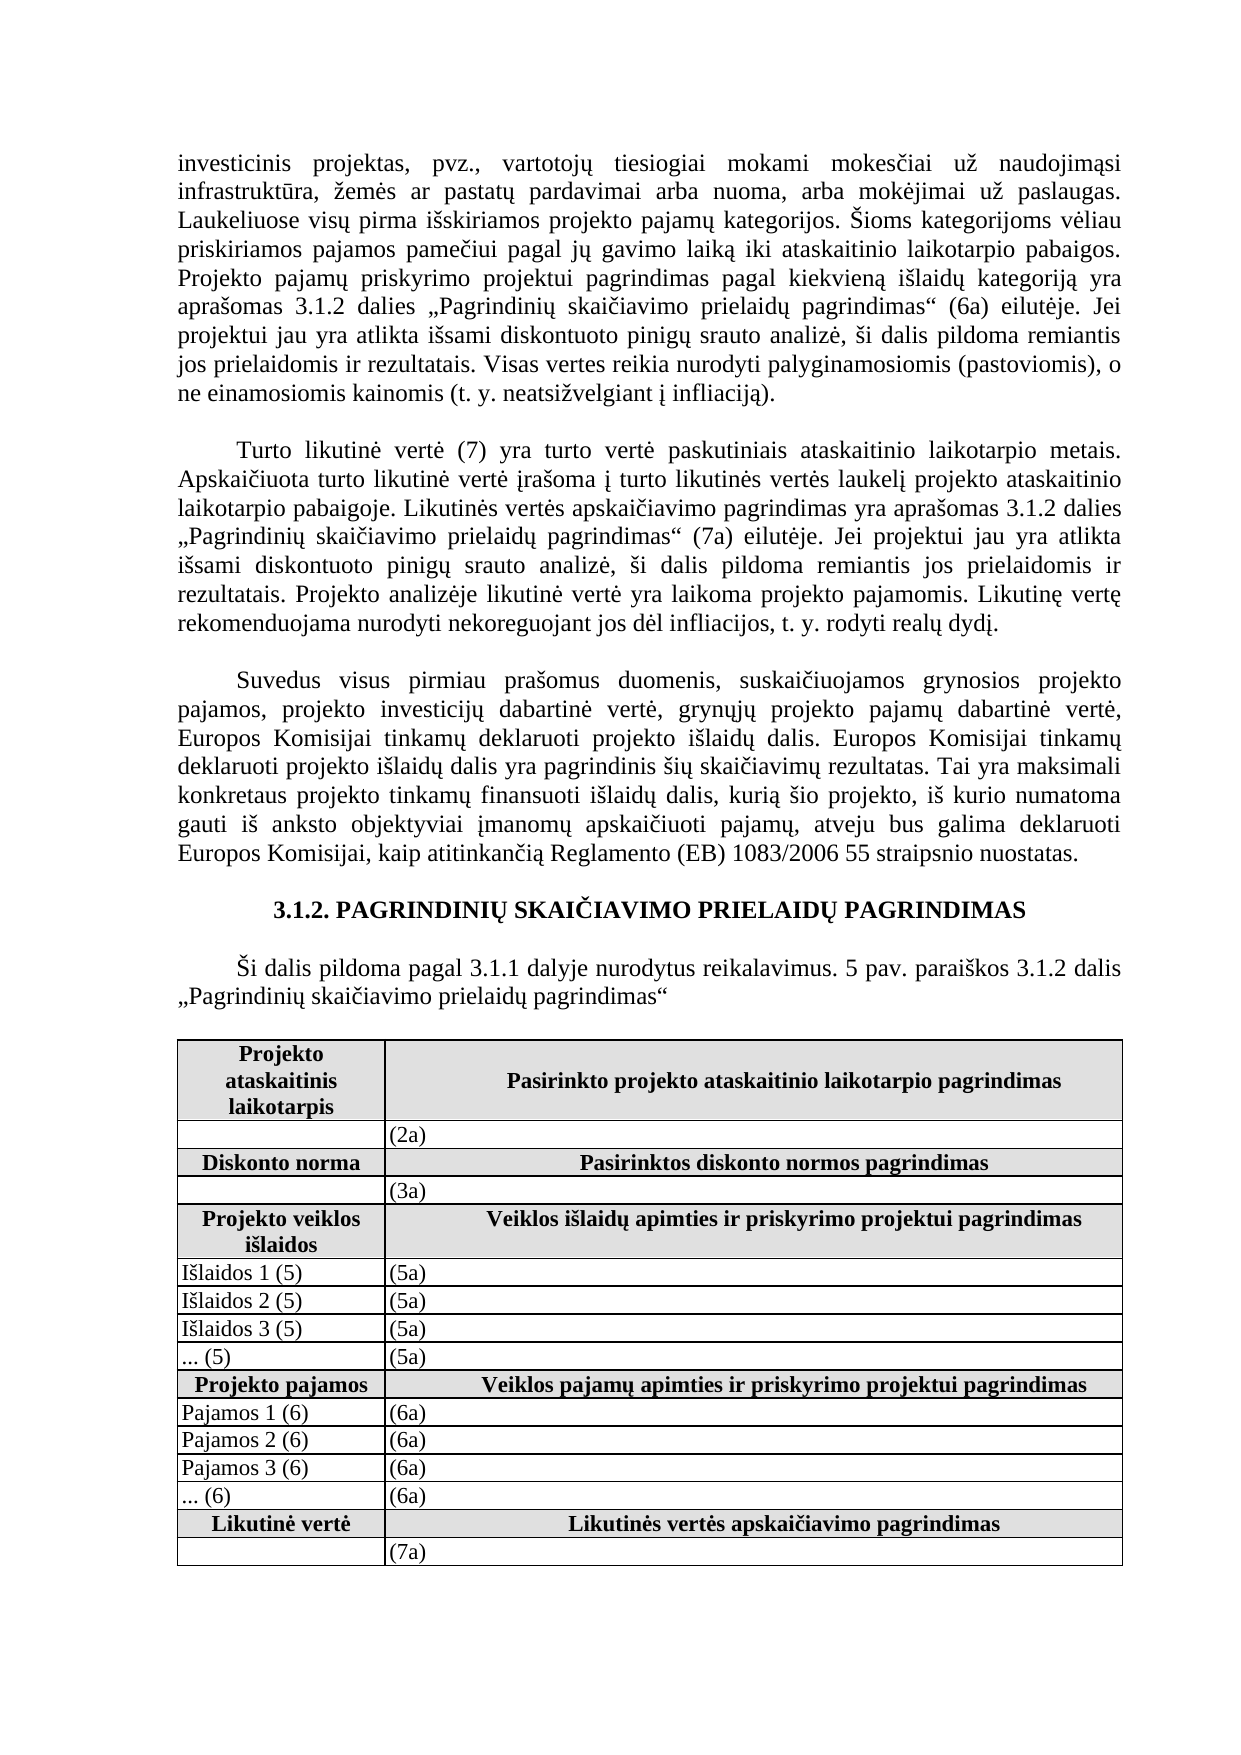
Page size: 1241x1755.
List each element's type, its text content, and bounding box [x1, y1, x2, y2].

table_cell [446, 1315, 1122, 1341]
table_cell [386, 1149, 446, 1175]
table_cell (6a) [386, 1482, 446, 1509]
table_header Projekto ataskaitinis laikotarpis [178, 1041, 384, 1119]
table_cell (6a) [386, 1427, 446, 1453]
table_cell Išlaidos 1 (5) [178, 1259, 384, 1285]
table_cell [446, 1538, 1122, 1564]
table_cell Veiklos išlaidų apimties ir priskyrimo projektui pagrindimas [446, 1205, 1122, 1257]
table_cell [446, 1482, 1122, 1509]
table_cell Pajamos 2 (6) [178, 1427, 384, 1453]
table_cell [446, 1259, 1122, 1285]
text Turto likutinė vertė (7) yra turto vertė paskutiniais ataskaitinio laikotarpio metais. Apskaičiuota turto likutinė vertė įrašoma į turto likutinės vertės laukelį projekto ataskaitinio laikotarpio pabaigoje. Likutinės vertės apskaičiavimo pagrindimas yra aprašomas 3.1.2 dalies „Pagrindinių skaičiavimo prielaidų pagrindimas“ (7a) eilutėje. Jei projektui jau yra atlikta išsami diskontuoto pinigų srauto analizė, ši dalis pildoma remiantis jos prielaidomis ir rezultatais. Projekto analizėje likutinė vertė yra laikoma projekto pajamomis. Likutinę vertę rekomenduojama nurodyti nekoreguojant jos dėl infliacijos, t. y. rodyti realų dydį. [177, 435, 1122, 636]
table_cell [446, 1399, 1122, 1425]
table_cell [446, 1427, 1122, 1453]
table_cell (2a) [386, 1121, 446, 1147]
table_cell [446, 1121, 1122, 1147]
table_cell [178, 1538, 384, 1564]
table_cell Išlaidos 2 (5) [178, 1287, 384, 1313]
table_cell [446, 1343, 1122, 1369]
table_cell Pajamos 3 (6) [178, 1455, 384, 1481]
table_cell [178, 1121, 384, 1147]
table_cell (5a) [386, 1315, 446, 1341]
table_cell (5a) [386, 1343, 446, 1369]
table_cell Likutinė vertė [178, 1510, 384, 1537]
table_cell [386, 1205, 446, 1257]
table_cell (6a) [386, 1455, 446, 1481]
table_cell (5a) [386, 1287, 446, 1313]
table_cell Projekto veiklos išlaidos [178, 1205, 384, 1257]
table_cell Projekto pajamos [178, 1371, 384, 1397]
table_cell [446, 1287, 1122, 1313]
table_cell (3a) [386, 1177, 446, 1203]
table_cell (6a) [386, 1399, 446, 1425]
text Ši dalis pildoma pagal 3.1.1 dalyje nurodytus reikalavimus. 5 pav. paraiškos 3.1.2 dalis „Pagrindinių skaičiavimo prielaidų pagrindimas“ [177, 953, 1122, 1010]
table_cell ... (5) [178, 1343, 384, 1369]
table_cell (5a) [386, 1259, 446, 1285]
table_cell Pajamos 1 (6) [178, 1399, 384, 1425]
table_cell Likutinės vertės apskaičiavimo pagrindimas [446, 1510, 1122, 1537]
table_header [386, 1041, 446, 1119]
table_cell Veiklos pajamų apimties ir priskyrimo projektui pagrindimas [446, 1371, 1122, 1397]
table_cell Pasirinktos diskonto normos pagrindimas [446, 1149, 1122, 1175]
text investicinis projektas, pvz., vartotojų tiesiogiai mokami mokesčiai už naudojimąsi infrastruktūra, žemės ar pastatų pardavimai arba nuoma, arba mokėjimai už paslaugas. Laukeliuose visų pirma išskiriamos projekto pajamų kategorijos. Šioms kategorijoms vėliau priskiriamos pajamos pamečiui pagal jų gavimo laiką iki ataskaitinio laikotarpio pabaigos. Projekto pajamų priskyrimo projektui pagrindimas pagal kiekvieną išlaidų kategoriją yra aprašomas 3.1.2 dalies „Pagrindinių skaičiavimo prielaidų pagrindimas“ (6a) eilutėje. Jei projektui jau yra atlikta išsami diskontuoto pinigų srauto analizė, ši dalis pildoma remiantis jos prielaidomis ir rezultatais. Visas vertes reikia nurodyti palyginamosiomis (pastoviomis), o ne einamosiomis kainomis (t. y. neatsižvelgiant į infliaciją). [177, 148, 1122, 406]
table_cell (7a) [386, 1538, 446, 1564]
table_cell [386, 1371, 446, 1397]
table_cell ... (6) [178, 1482, 384, 1509]
table_header Pasirinkto projekto ataskaitinio laikotarpio pagrindimas [446, 1041, 1122, 1119]
text 3.1.2. PAGRINDINIŲ SKAIČIAVIMO PRIELAIDŲ PAGRINDIMAS [177, 895, 1122, 924]
table_cell Diskonto norma [178, 1149, 384, 1175]
table_cell [446, 1177, 1122, 1203]
text Suvedus visus pirmiau prašomus duomenis, suskaičiuojamos grynosios projekto pajamos, projekto investicijų dabartinė vertė, grynųjų projekto pajamų dabartinė vertė, Europos Komisijai tinkamų deklaruoti projekto išlaidų dalis. Europos Komisijai tinkamų deklaruoti projekto išlaidų dalis yra pagrindinis šių skaičiavimų rezultatas. Tai yra maksimali konkretaus projekto tinkamų finansuoti išlaidų dalis, kurią šio projekto, iš kurio numatoma gauti iš anksto objektyviai įmanomų apskaičiuoti pajamų, atveju bus galima deklaruoti Europos Komisijai, kaip atitinkančią Reglamento (EB) 1083/2006 55 straipsnio nuostatas. [177, 665, 1122, 866]
table_cell Išlaidos 3 (5) [178, 1315, 384, 1341]
table_cell [446, 1455, 1122, 1481]
table_cell [178, 1177, 384, 1203]
table_cell [386, 1510, 446, 1537]
